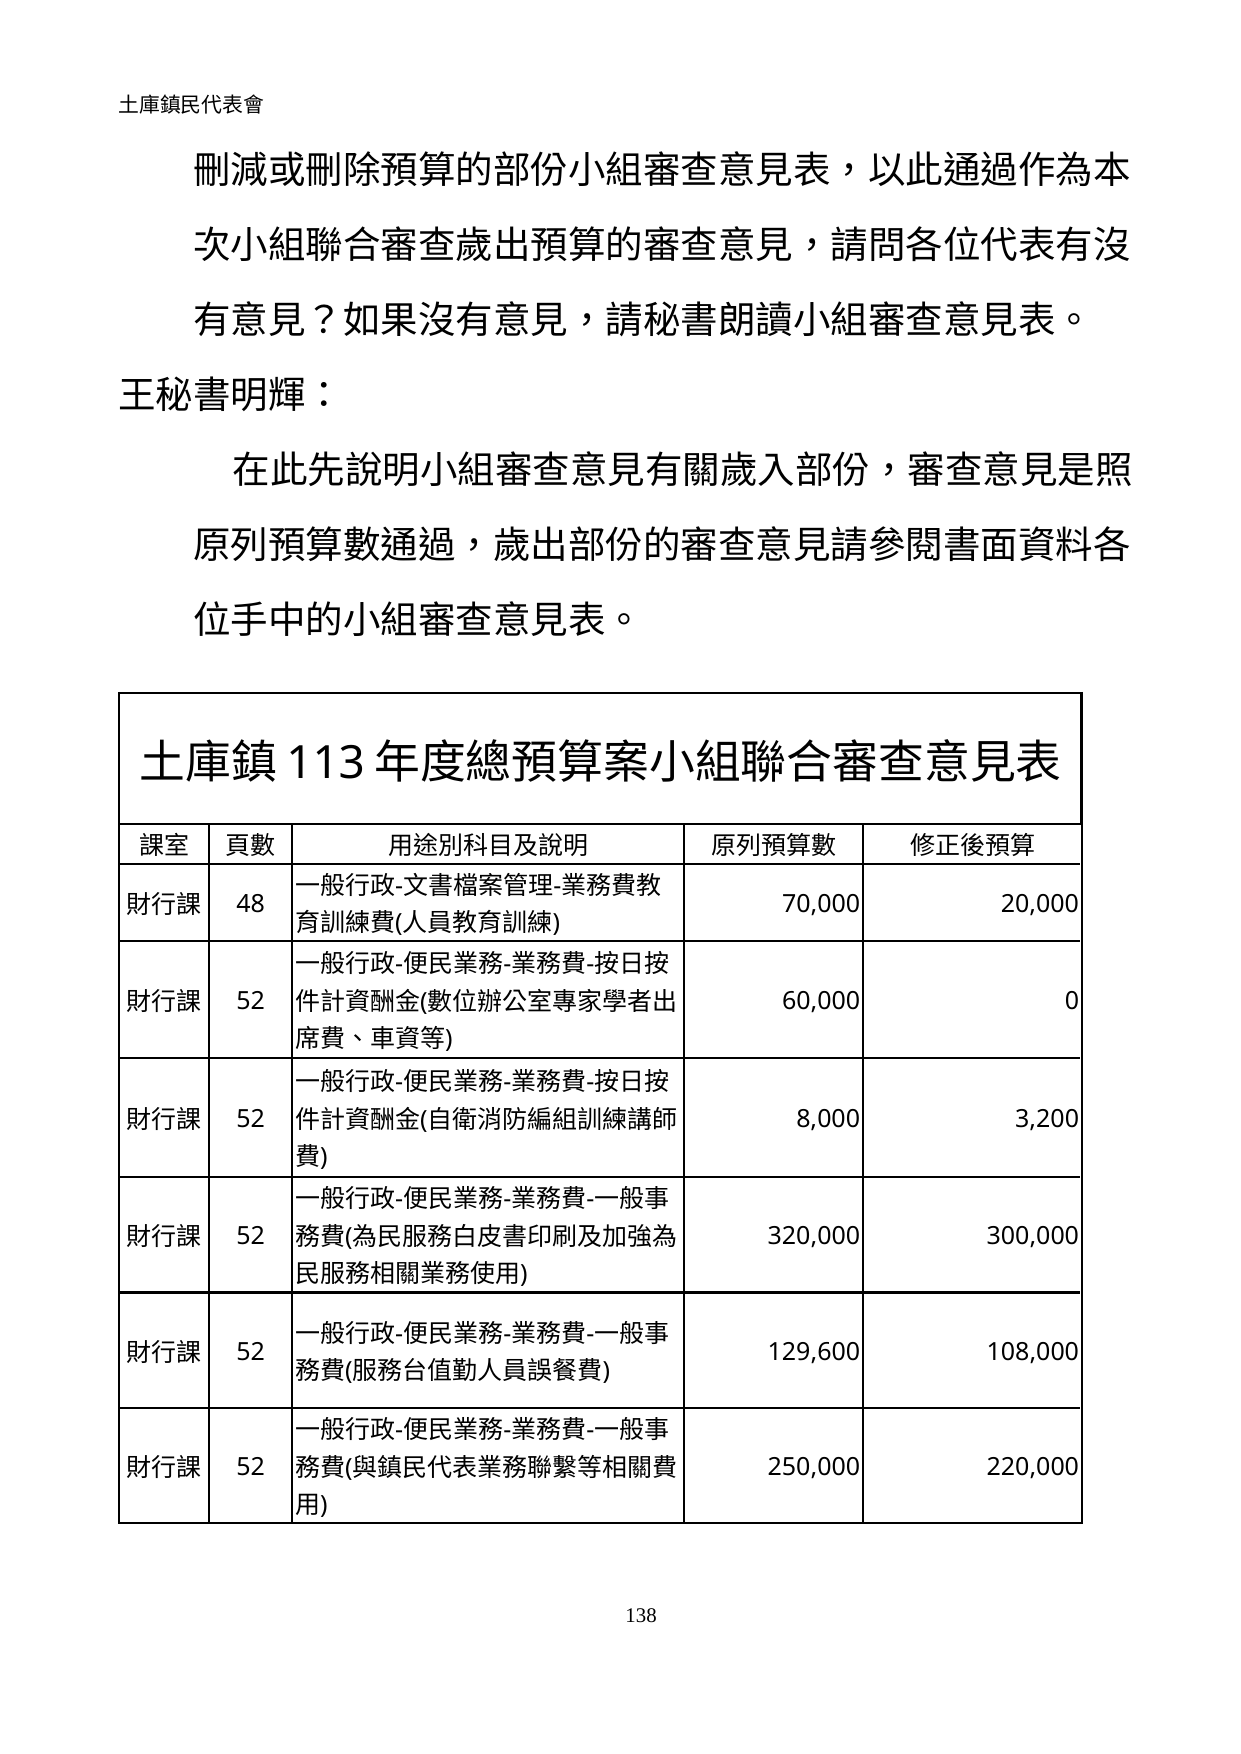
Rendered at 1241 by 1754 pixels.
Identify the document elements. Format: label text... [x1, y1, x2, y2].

table_cell 129,600 [685, 1294, 862, 1407]
table_cell 20,000 [864, 863, 1081, 940]
table_cell 頁數 [210, 825, 291, 863]
table_cell 財行課 [120, 1409, 208, 1522]
table_cell 課室 [120, 825, 208, 863]
table_cell 8,000 [685, 1059, 862, 1176]
table_cell 一般行政-便民業務-業務費-一般事務費(與鎮民代表業務聯繫等相關費用) [293, 1409, 683, 1522]
table_cell 一般行政-文書檔案管理-業務費教育訓練費(人員教育訓練) [293, 865, 683, 940]
table_cell 一般行政-便民業務-業務費-一般事務費(為民服務白皮書印刷及加強為民服務相關業務使用) [293, 1178, 683, 1291]
table_cell 一般行政-便民業務-業務費-按日按件計資酬金(自衛消防編組訓練講師費) [293, 1059, 683, 1176]
table_cell 修正後預算 [864, 825, 1081, 863]
table_cell 52 [210, 1409, 291, 1522]
table_cell 220,000 [864, 1407, 1081, 1522]
table_cell 52 [210, 942, 291, 1057]
table_cell 一般行政-便民業務-業務費-按日按件計資酬金(數位辦公室專家學者出席費、車資等) [293, 942, 683, 1057]
table_cell 108,000 [864, 1291, 1081, 1407]
table_cell 財行課 [120, 1059, 208, 1176]
text 在此先說明小組審查意見有關歲入部份，審查意見是照原列預算數通過，歲出部份的審查意見請參閱書面資料各位手中的小組審查意見表。 [193, 429, 1163, 654]
table_cell 一般行政-便民業務-業務費-一般事務費(服務台值勤人員誤餐費) [293, 1294, 683, 1407]
table_cell 70,000 [685, 865, 862, 940]
table_cell 48 [210, 865, 291, 940]
table_cell 0 [864, 940, 1081, 1057]
text 王秘書明輝： [118, 354, 1163, 429]
text 刪減或刪除預算的部份小組審查意見表，以此通過作為本次小組聯合審查歲出預算的審查意見，請問各位代表有沒有意見？如果沒有意見，請秘書朗讀小組審查意見表。 [193, 129, 1163, 354]
table_cell 3,200 [864, 1057, 1081, 1176]
table_cell 60,000 [685, 942, 862, 1057]
table_cell 250,000 [685, 1409, 862, 1522]
table_cell 52 [210, 1178, 291, 1291]
table_cell 財行課 [120, 1178, 208, 1291]
table_cell 財行課 [120, 942, 208, 1057]
table_cell 52 [210, 1059, 291, 1176]
table_header 土庫鎮113年度總預算案小組聯合審查意見表 [120, 694, 1080, 823]
table_cell 財行課 [120, 1294, 208, 1407]
table_cell 300,000 [864, 1176, 1081, 1291]
table_cell 財行課 [120, 865, 208, 940]
table_cell 52 [210, 1294, 291, 1407]
table_cell 320,000 [685, 1178, 862, 1291]
table_cell 用途別科目及說明 [293, 825, 683, 863]
table_cell 原列預算數 [685, 825, 862, 863]
